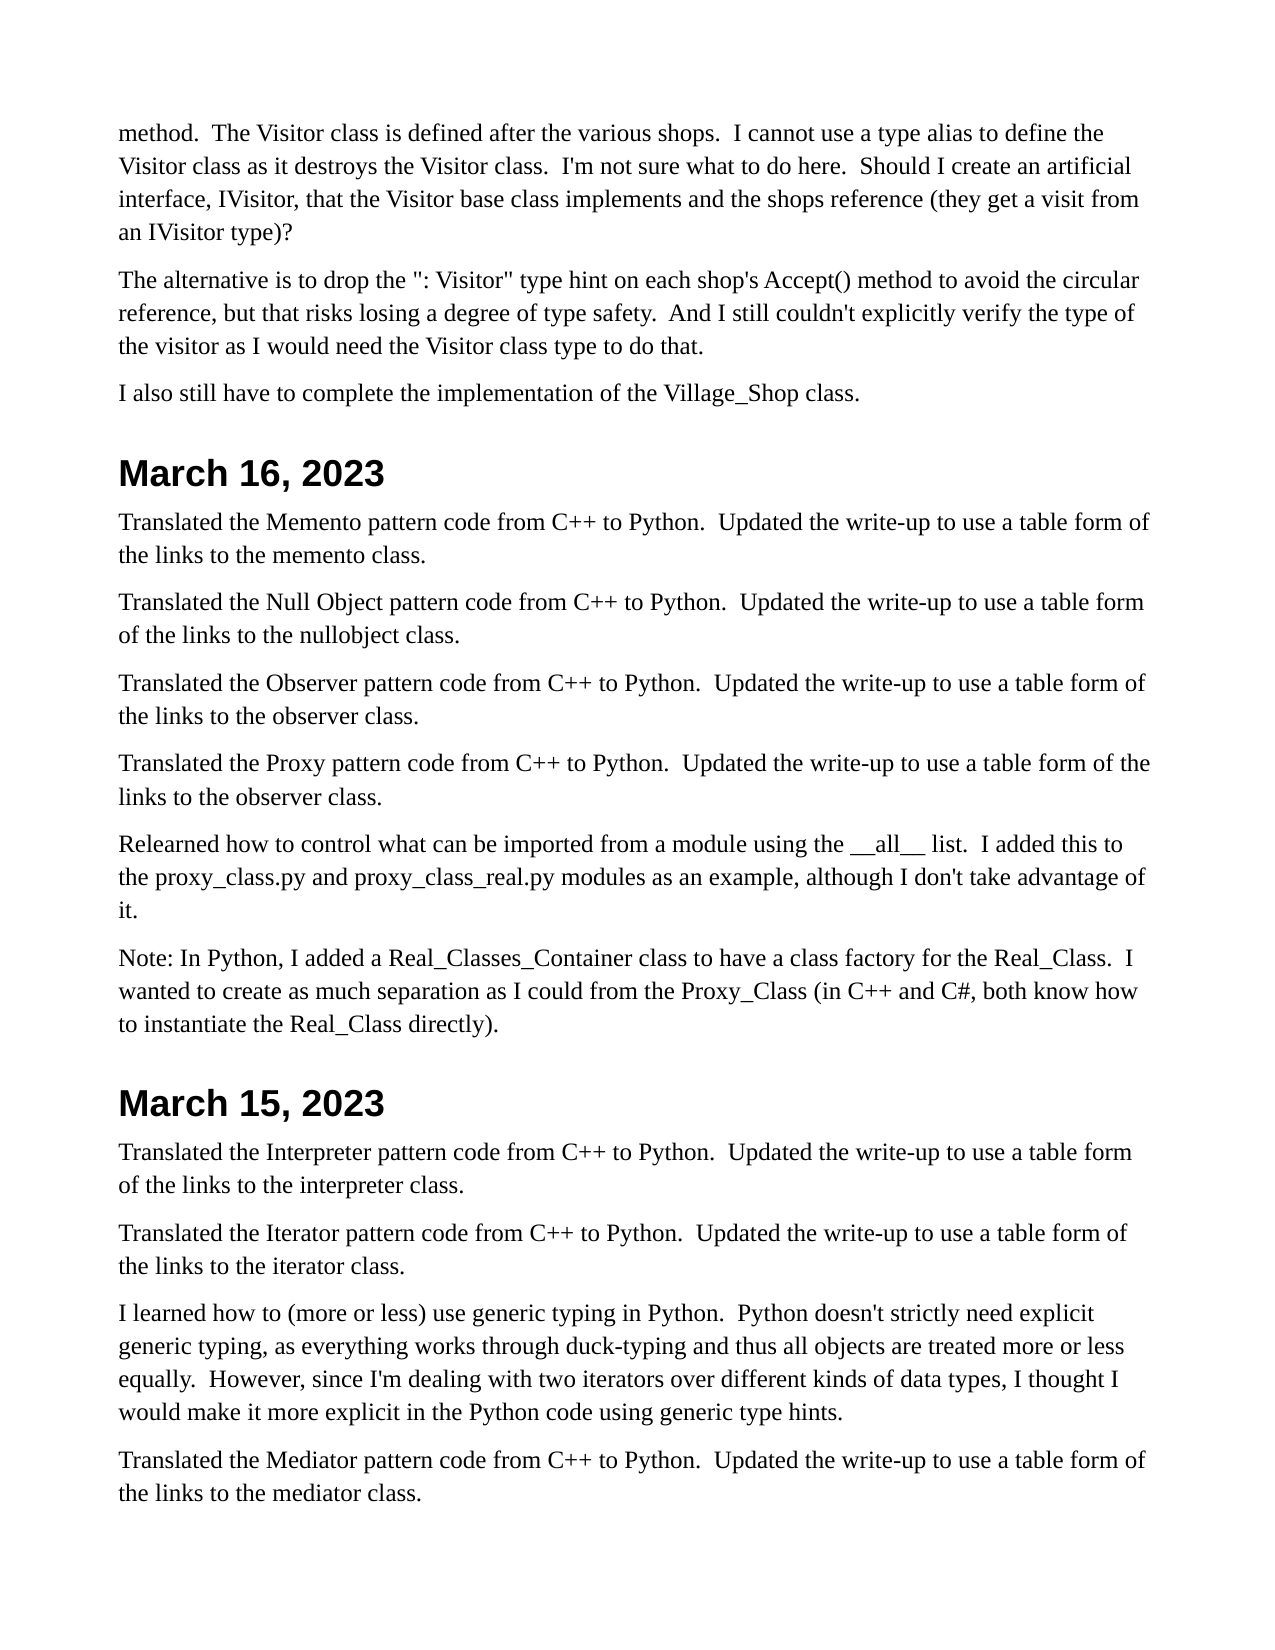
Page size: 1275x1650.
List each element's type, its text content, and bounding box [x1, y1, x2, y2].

text Translated the Iterator pattern code from C++ to Python. Updated the write-up to use a table form of the links to the iterator class. [118, 1218, 1157, 1279]
text Translated the Proxy pattern code from C++ to Python. Updated the write-up to use a table form of the links to the observer class. [118, 748, 1157, 810]
text Translated the Interpreter pattern code from C++ to Python. Updated the write-up to use a table form of the links to the interpreter class. [118, 1137, 1157, 1199]
subtitle March 16, 2023 [118, 451, 1157, 494]
subtitle March 15, 2023 [118, 1081, 1157, 1124]
text Relearned how to control what can be imported from a module using the __all__ list. I added this to the proxy_class.py and proxy_class_real.py modules as an example, although I don't take advantage of it. [118, 829, 1157, 924]
text The alternative is to drop the ": Visitor" type hint on each shop's Accept() method to avoid the circular reference, but that risks losing a degree of type safety. And I still couldn't explicitly verify the type of the visitor as I would need the Visitor class type to do that. [118, 265, 1157, 359]
text Translated the Mediator pattern code from C++ to Python. Updated the write-up to use a table form of the links to the mediator class. [118, 1445, 1157, 1507]
text Note: In Python, I added a Real_Classes_Container class to have a class factory for the Real_Class. I wanted to create as much separation as I could from the Proxy_Class (in C++ and C#, both know how to instantiate the Real_Class directly). [118, 943, 1157, 1038]
text Translated the Memento pattern code from C++ to Python. Updated the write-up to use a table form of the links to the memento class. [118, 507, 1157, 568]
text method. The Visitor class is defined after the various shops. I cannot use a type alias to define the Visitor class as it destroys the Visitor class. I'm not sure what to do here. Should I create an artificial interface, IVisitor, that the Visitor base class implements and the shops reference (they get a visit from an IVisitor type)? [118, 118, 1157, 246]
text Translated the Observer pattern code from C++ to Python. Updated the write-up to use a table form of the links to the observer class. [118, 668, 1157, 730]
text Translated the Null Object pattern code from C++ to Python. Updated the write-up to use a table form of the links to the nullobject class. [118, 587, 1157, 649]
text I also still have to complete the implementation of the Village_Shop class. [118, 378, 1157, 407]
text I learned how to (more or less) use generic typing in Python. Python doesn't strictly need explicit generic typing, as everything works through duck-typing and thus all objects are treated more or less equally. However, since I'm dealing with two iterators over different kinds of data types, I thought I would make it more explicit in the Python code using generic type hints. [118, 1298, 1157, 1426]
